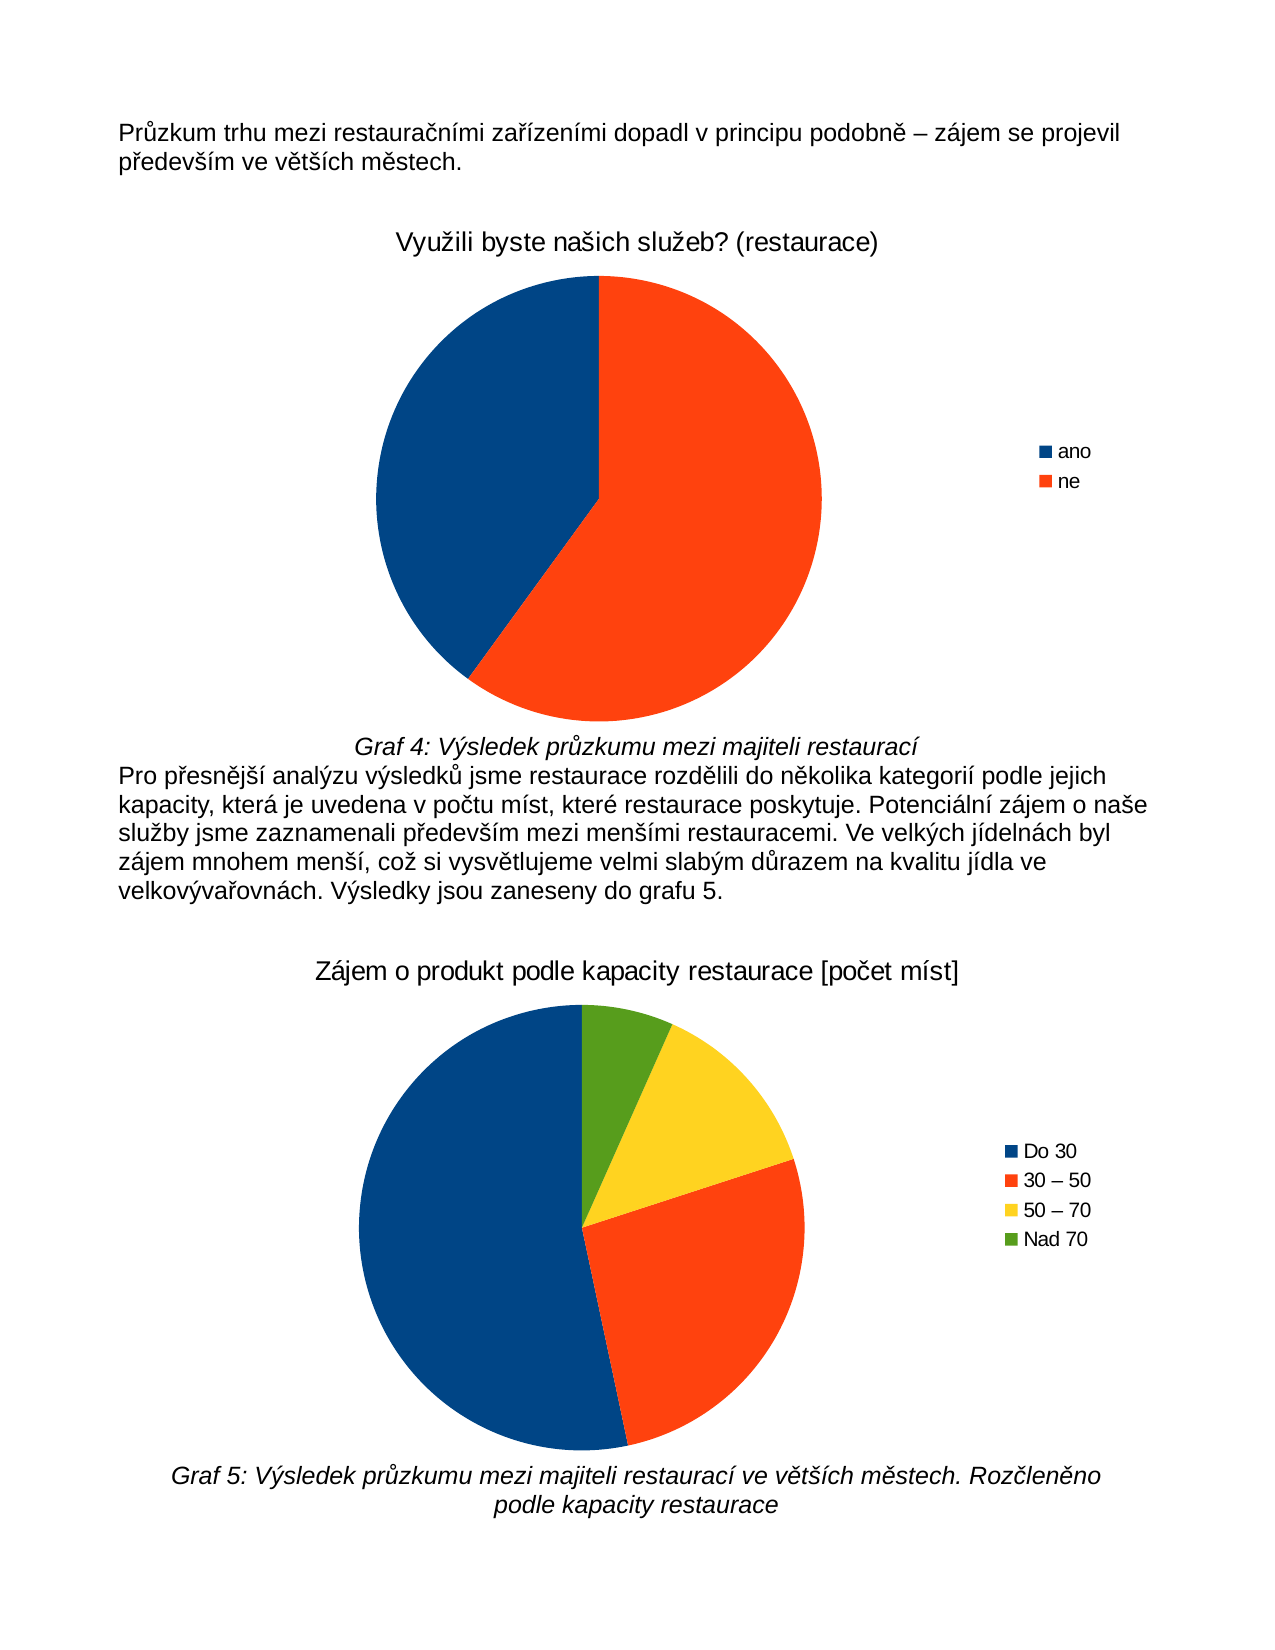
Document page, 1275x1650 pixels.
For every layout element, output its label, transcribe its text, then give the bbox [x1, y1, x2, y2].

text Graf 4: Výsledek průzkumu mezi majiteli restaurací [165, 733, 1110, 761]
text Graf 5: Výsledek průzkumu mezi majiteli restaurací ve větších městech. Rozčleněno podle kapacity restaurace [165, 1462, 1110, 1519]
text Průzkum trhu mezi restauračními zařízeními dopadl v principu podobně – zájem se projevil především ve větších městech. [118, 118, 1157, 176]
text Pro přesnější analýzu výsledků jsme restaurace rozdělili do několika kategorií podle jejich kapacity, která je uvedena v počtu míst, které restaurace poskytuje. Potenciální zájem o naše služby jsme zaznamenali především mezi menšími restauracemi. Ve velkých jídelnách byl zájem mnohem menší, což si vysvětlujeme velmi slabým důrazem na kvalitu jídla ve velkovývařovnách. Výsledky jsou zaneseny do grafu 5. [118, 188, 1157, 905]
